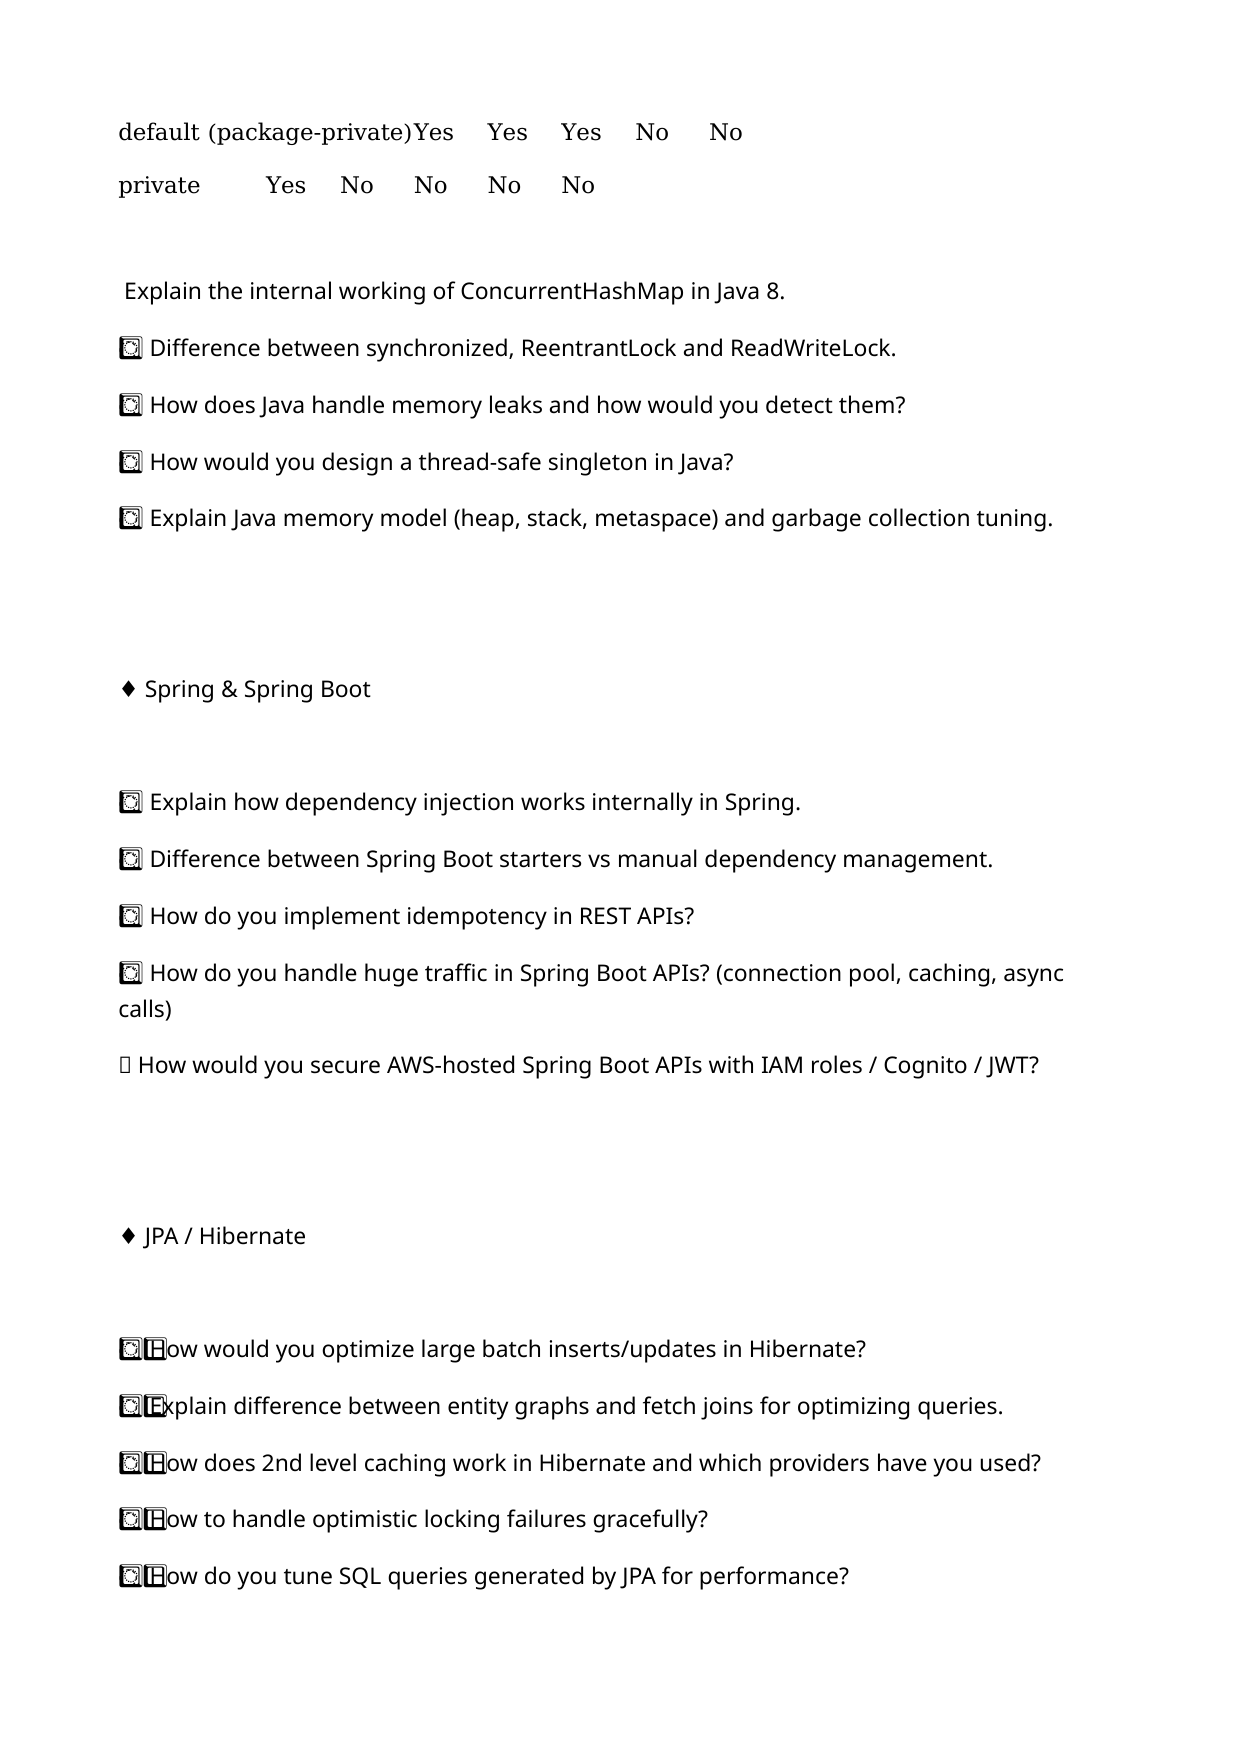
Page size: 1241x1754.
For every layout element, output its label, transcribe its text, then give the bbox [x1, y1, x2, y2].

text ️⃣ How do you implement idempotency in REST APIs? [118, 900, 1122, 931]
text ️⃣️⃣ How would you optimize large batch inserts/updates in Hibernate? [118, 1333, 1122, 1364]
text ️⃣ Difference between synchronized, ReentrantLock and ReadWriteLock. [118, 332, 1122, 363]
text Explain the internal working of ConcurrentHashMap in Java 8. [118, 275, 1122, 307]
text ️⃣ How does Java handle memory leaks and how would you detect them? [118, 389, 1122, 420]
text ️⃣️⃣ How does 2nd level caching work in Hibernate and which providers have you used? [118, 1447, 1122, 1478]
text ️⃣️⃣ Explain difference between entity graphs and fetch joins for optimizing queries. [118, 1390, 1122, 1421]
text ️⃣ How would you design a thread-safe singleton in Java? [118, 446, 1122, 477]
text private Yes No No No No [118, 171, 1122, 198]
text ️⃣️⃣ How do you tune SQL queries generated by JPA for performance? [118, 1560, 1122, 1591]
text ️⃣ Explain Java memory model (heap, stack, metaspace) and garbage collection tuning. [118, 502, 1122, 534]
text ♦️ Spring & Spring Boot [118, 673, 1122, 704]
text ️⃣️⃣ How to handle optimistic locking failures gracefully? [118, 1503, 1122, 1535]
text ️⃣ Difference between Spring Boot starters vs manual dependency management. [118, 843, 1122, 874]
text 🔟 How would you secure AWS-hosted Spring Boot APIs with IAM roles / Cognito / JWT? [118, 1049, 1122, 1081]
text ️⃣ How do you handle huge traffic in Spring Boot APIs? (connection pool, caching, async calls) [118, 957, 1122, 1024]
text ♦️ JPA / Hibernate [118, 1219, 1122, 1251]
text default (package-private) Yes Yes Yes No No [118, 118, 1122, 146]
text ️⃣ Explain how dependency injection works internally in Spring. [118, 786, 1122, 817]
